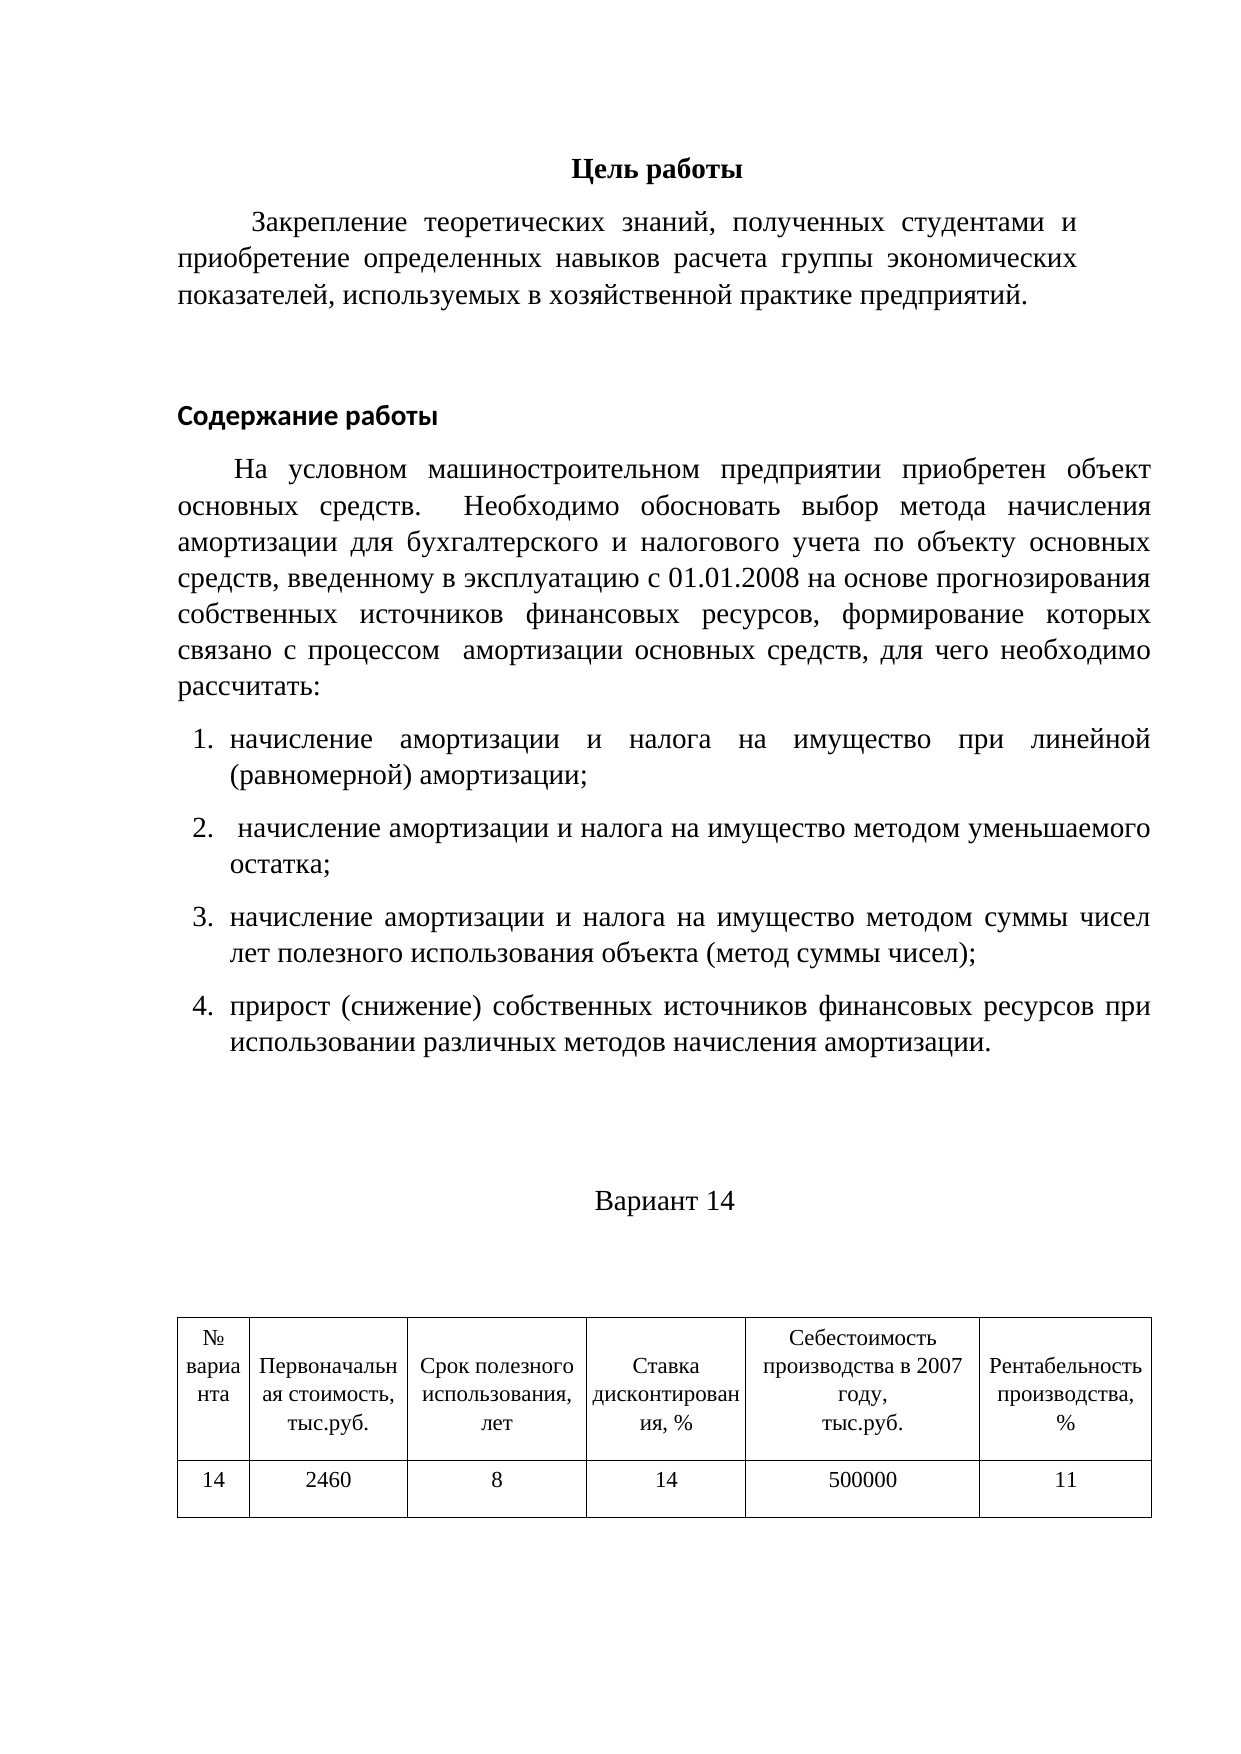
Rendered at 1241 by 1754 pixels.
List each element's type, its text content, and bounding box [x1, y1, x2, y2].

text Вариант 14 [177, 1183, 1152, 1216]
table_cell 500000 [746, 1461, 979, 1517]
list начисление амортизации и налога на имущество при линейной (равномерной) амортизации; [192, 721, 1152, 791]
list начисление амортизации и налога на имущество методом уменьшаемого остатка; [192, 810, 1152, 880]
table_cell 14 [587, 1461, 745, 1517]
list прирост (снижение) собственных источников финансовых ресурсов при использовании различных методов начисления амортизации. [192, 988, 1152, 1058]
table_header Первоначальная стоимость, тыс.руб. [250, 1318, 407, 1460]
table_cell 2460 [250, 1461, 407, 1517]
table_cell 8 [408, 1461, 586, 1517]
table_cell 14 [178, 1461, 249, 1517]
subtitle Цель работы [236, 152, 1078, 185]
table_cell 11 [980, 1461, 1151, 1517]
subtitle Содержание работы [177, 397, 1152, 432]
table_header Себестоимость производства в 2007 году, тыс.руб. [746, 1318, 979, 1460]
table_header № варианта [178, 1318, 249, 1460]
table_header Рентабельность производства, % [980, 1318, 1151, 1460]
text На условном машиностроительном предприятии приобретен объект основных средств. Необходимо обосновать выбор метода начисления амортизации для бухгалтерского и налогового учета по объекту основных средств, введенному в эксплуатацию с 01.01.2008 на основе прогнозирования собственных источников финансовых ресурсов, формирование которых связано с процессом амортизации основных средств, для чего необходимо рассчитать: [177, 452, 1152, 702]
table_header Срок полезного использования, лет [408, 1318, 586, 1460]
list начисление амортизации и налога на имущество методом суммы чисел лет полезного использования объекта (метод суммы чисел); [192, 899, 1152, 969]
table_header Ставка дисконтирования, % [587, 1318, 745, 1460]
subtitle Закрепление теоретических знаний, полученных студентами и приобретение определенных навыков расчета группы экономических показателей, используемых в хозяйственной практике предприятий. [177, 204, 1078, 310]
